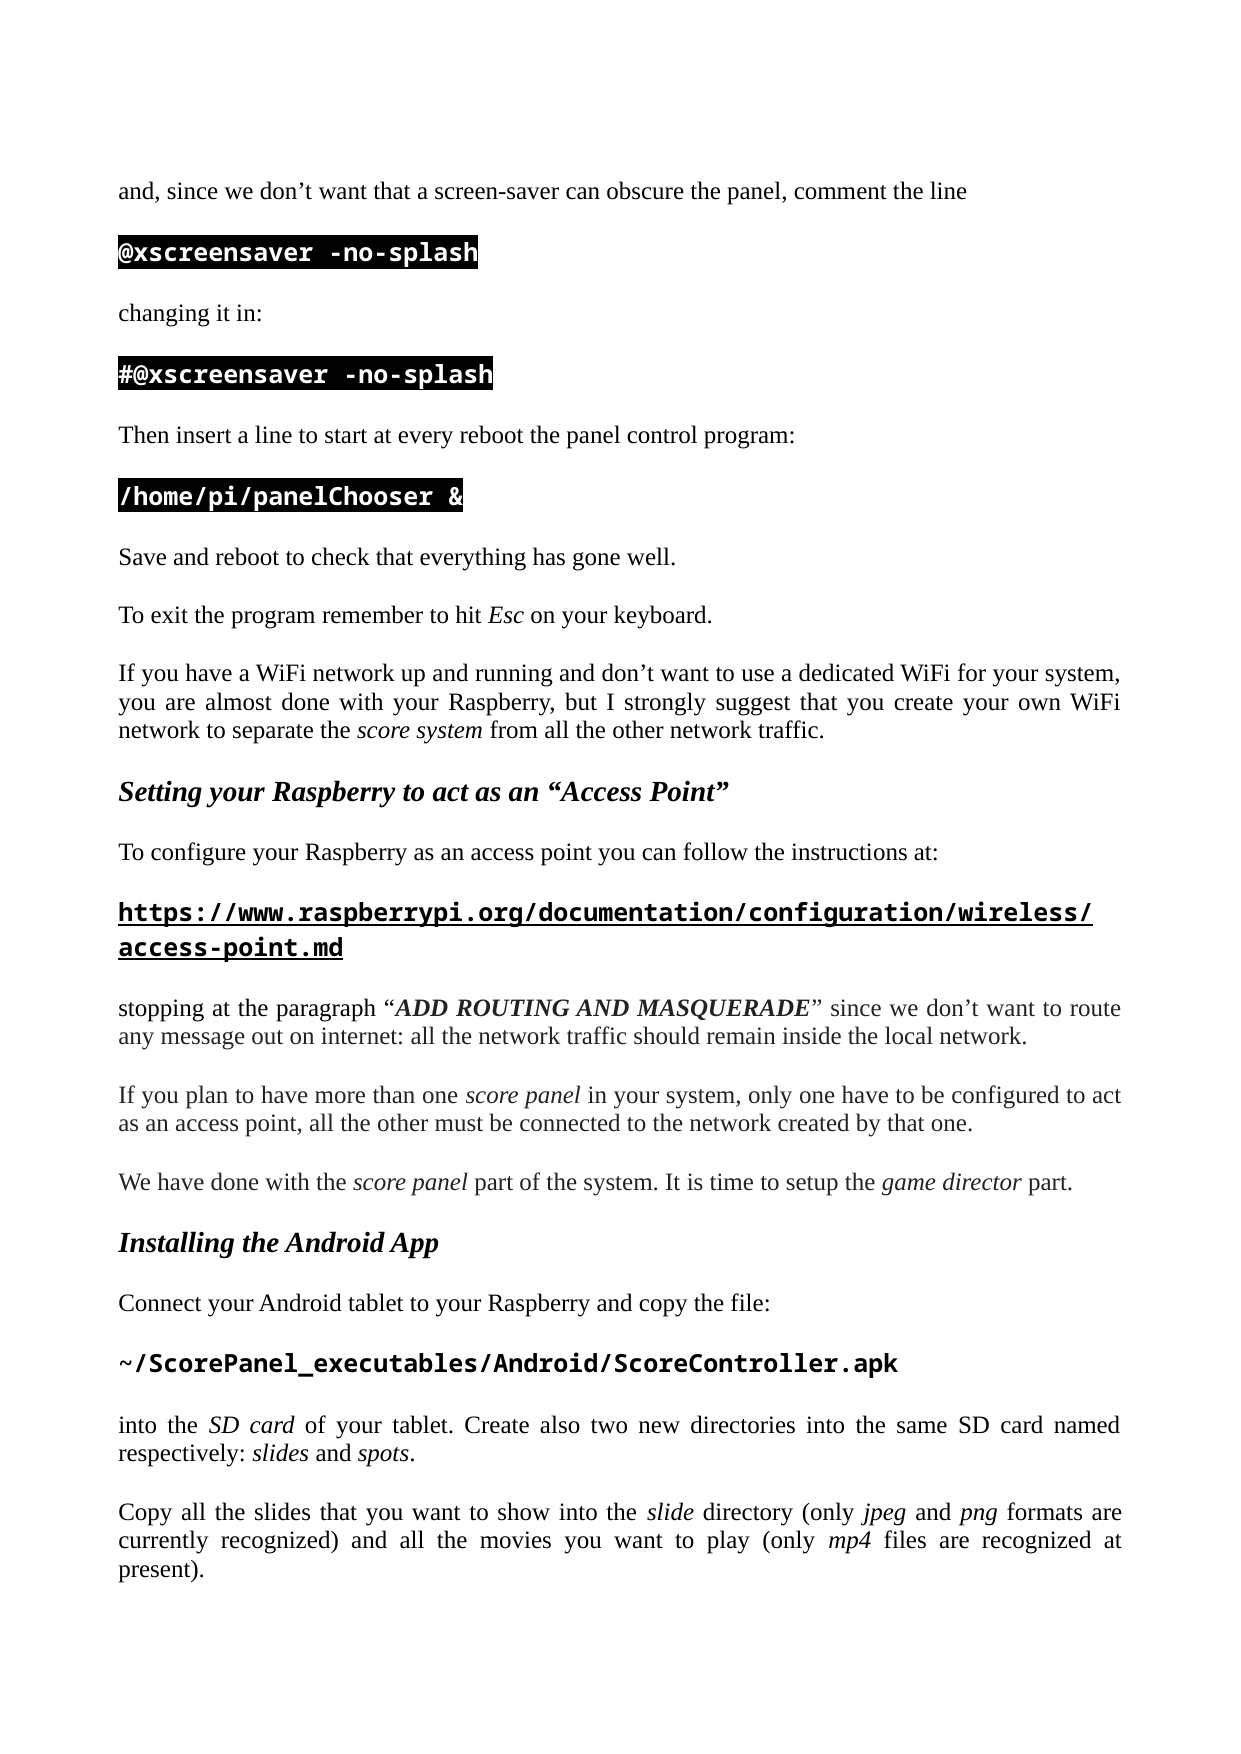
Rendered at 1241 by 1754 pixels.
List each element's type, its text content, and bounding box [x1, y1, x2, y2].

text stopping at the paragraph “ADD ROUTING AND MASQUERADE” since we don’t want to route any message out on internet: all the network traffic should remain inside the local network. [118, 993, 1122, 1050]
text If you plan to have more than one score panel in your system, only one have to be configured to act as an access point, all the other must be connected to the network created by that one. [118, 1080, 1122, 1137]
text To exit the program remember to hit Esc on your keyboard. [118, 600, 1122, 629]
text ~/ScorePanel_executables/Android/ScoreController.apk [118, 1346, 1122, 1380]
text Then insert a line to start at every reboot the panel control program: [118, 420, 1122, 449]
text If you have a WiFi network up and running and don’t want to use a dedicated WiFi for your system, you are almost done with your Raspberry, but I strongly suggest that you create your own WiFi network to separate the score system from all the other network traffic. [118, 658, 1122, 744]
text Connect your Android tablet to your Raspberry and copy the file: [118, 1288, 1122, 1317]
text @xscreensaver -no-splash [118, 234, 1122, 269]
text #@xscreensaver -no-splash [118, 356, 1122, 390]
text into the SD card of your tablet. Create also two new directories into the same SD card named respectively: slides and spots. [118, 1410, 1122, 1467]
text changing it in: [118, 298, 1122, 327]
text https://www.raspberrypi.org/documentation/configuration/wireless/access-point.md [118, 895, 1122, 963]
text and, since we don’t want that a screen-saver can obscure the panel, comment the line [118, 176, 1122, 205]
text Save and reboot to check that everything has gone well. [118, 542, 1122, 570]
text Installing the Android App [118, 1225, 1122, 1258]
text We have done with the score panel part of the system. It is time to setup the game director part. [118, 1167, 1122, 1195]
text To configure your Raspberry as an access point you can follow the instructions at: [118, 837, 1122, 866]
text Copy all the slides that you want to show into the slide directory (only jpeg and png formats are currently recognized) and all the movies you want to play (only mp4 files are recognized at present). [118, 1497, 1122, 1583]
text Setting your Raspberry to act as an “Access Point” [118, 774, 1122, 807]
text /home/pi/panelChooser & [118, 478, 1122, 512]
